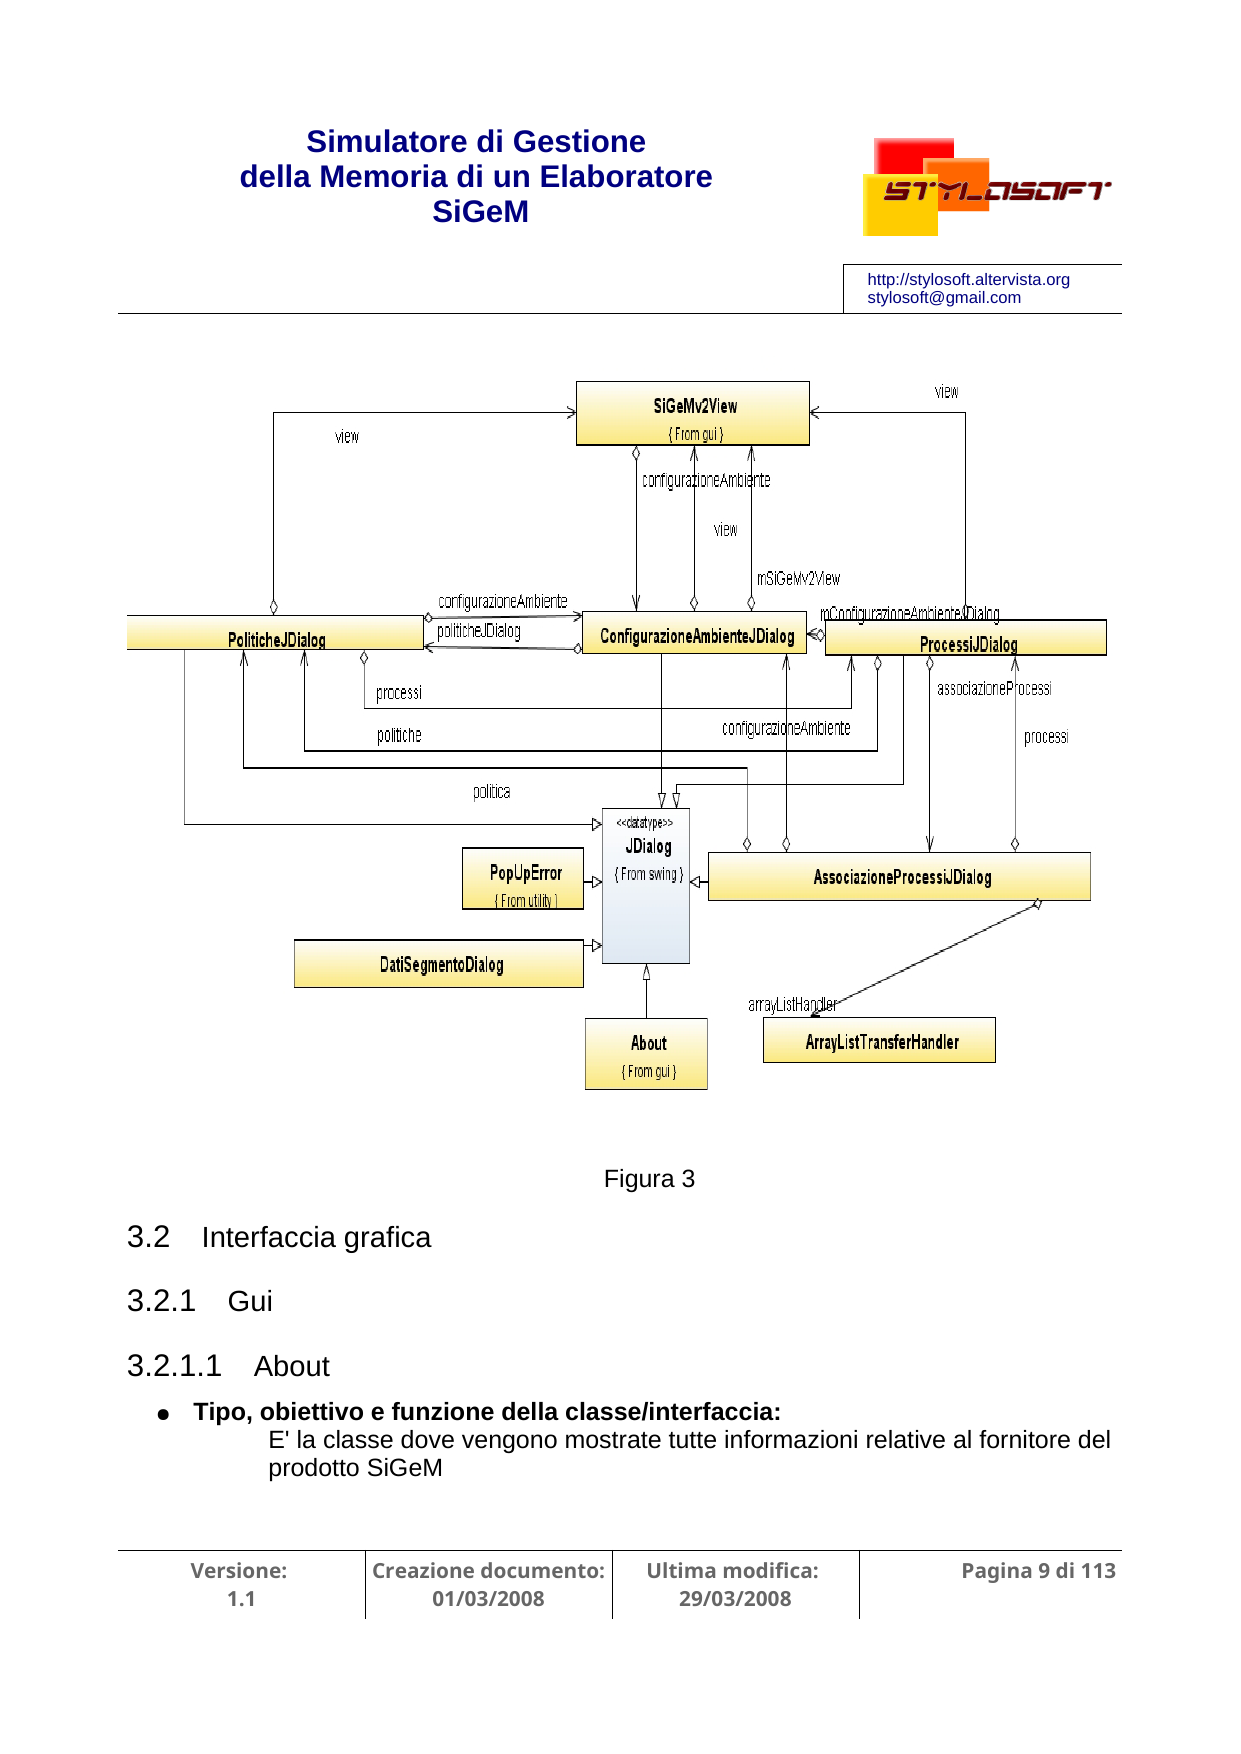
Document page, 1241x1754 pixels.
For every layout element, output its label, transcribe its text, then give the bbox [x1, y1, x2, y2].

picture [848, 123, 1117, 247]
subtitle Interfaccia grafica [118, 1219, 1122, 1254]
subtitle About [118, 1348, 1122, 1383]
list E' la classe dove vengono mostrate tutte informazioni relative al fornitore del prodotto SiGeM [231, 1426, 1122, 1481]
text Figura 3 [136, 1164, 1104, 1192]
list Tipo, obiettivo e funzione della classe/interfaccia: [156, 1398, 1122, 1426]
subtitle Gui [118, 1283, 1122, 1318]
